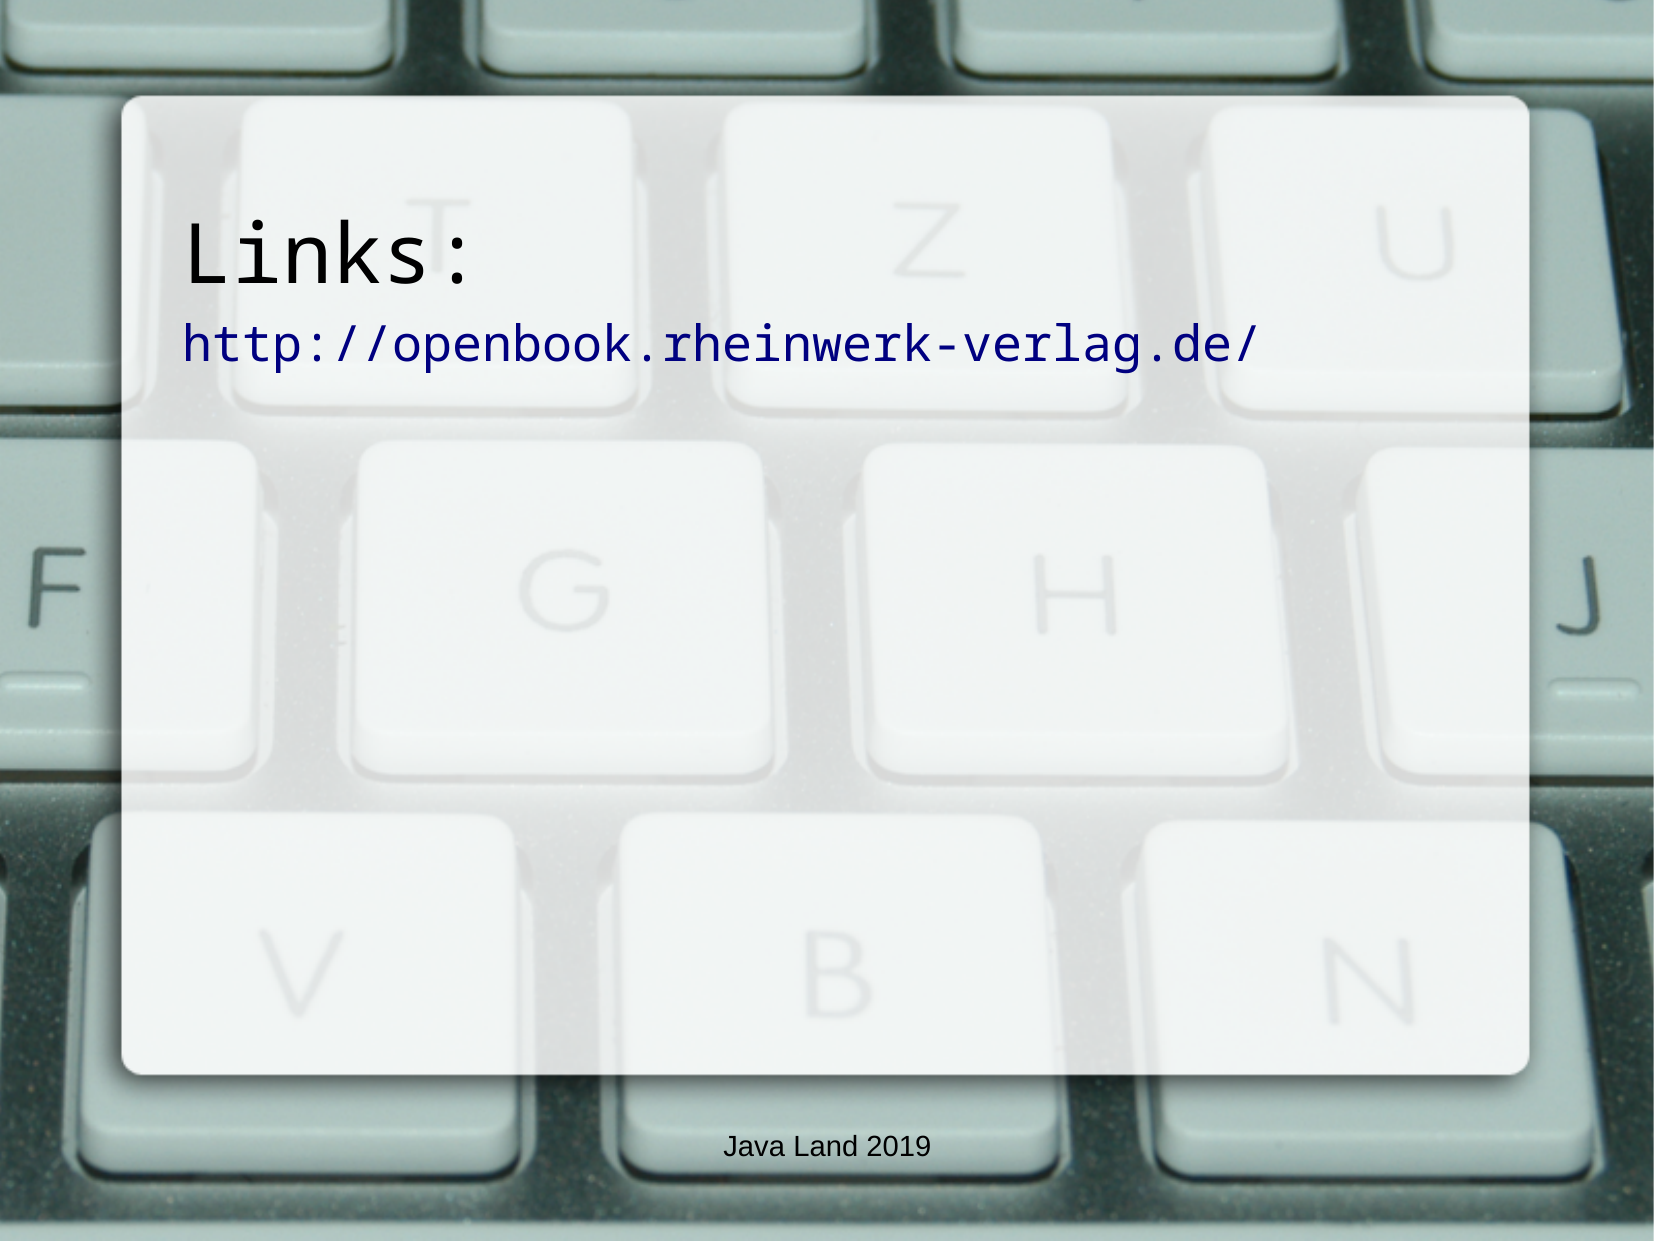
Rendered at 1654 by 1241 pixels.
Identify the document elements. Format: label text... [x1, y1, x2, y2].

text_box Links: http://openbook.rheinwerk-verlag.de/ [182, 194, 1414, 1025]
title [280, 170, 1436, 934]
picture [0, 0, 1654, 1241]
